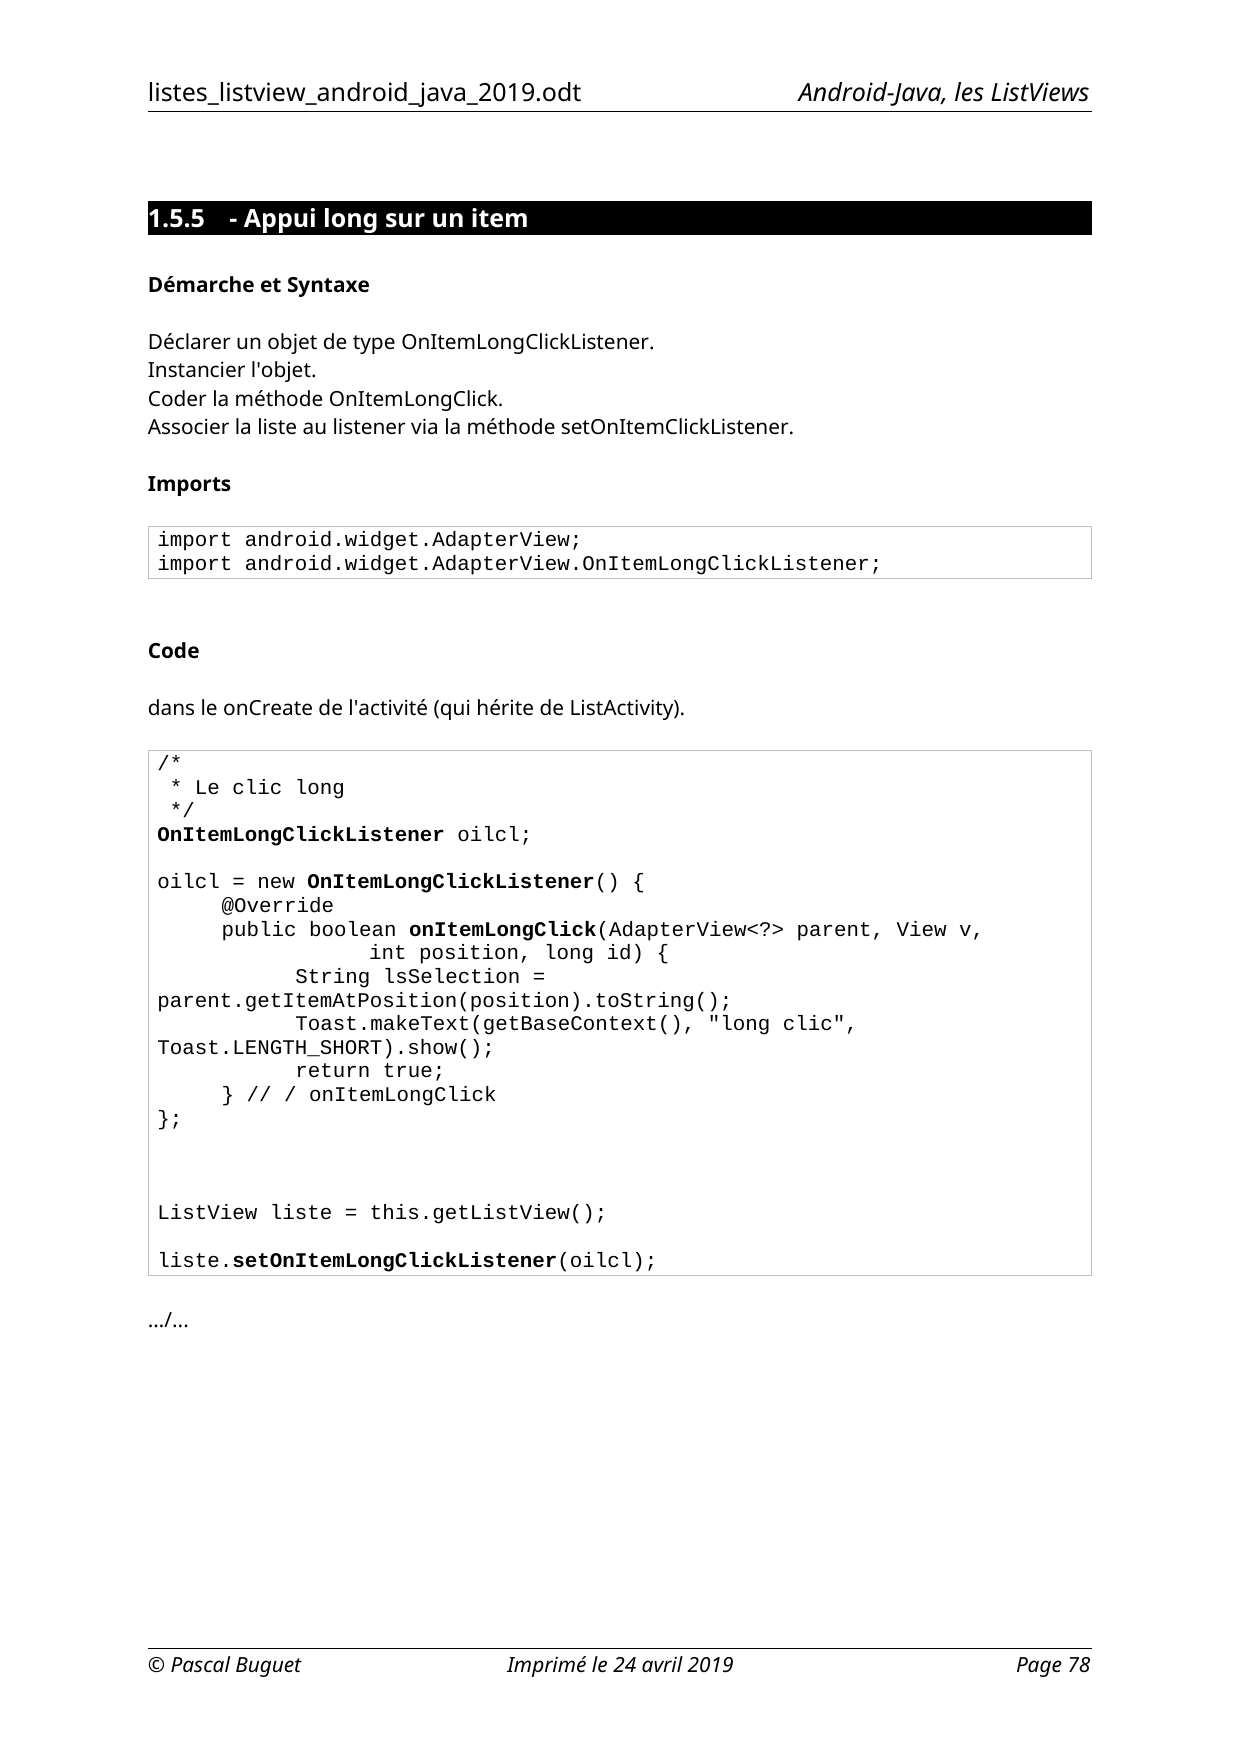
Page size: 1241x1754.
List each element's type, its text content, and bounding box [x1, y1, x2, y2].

text dans le onCreate de l'activité (qui hérite de ListActivity). [148, 693, 1092, 722]
text String lsSelection = parent.getItemAtPosition(position).toString(); [149, 963, 1091, 1010]
text Instancier l'objet. [148, 355, 1092, 384]
text Toast.makeText(getBaseContext(), "long clic", Toast.LENGTH_SHORT).show(); [149, 1010, 1091, 1057]
text Imports [148, 469, 1092, 497]
text int position, long id) { [149, 939, 1091, 963]
text ListView liste = this.getListView(); [149, 1199, 1091, 1223]
text }; [149, 1105, 1091, 1128]
text liste.setOnItemLongClickListener(oilcl); [149, 1247, 1091, 1275]
text /* [149, 751, 1091, 774]
text Coder la méthode OnItemLongClick. [148, 384, 1092, 412]
text return true; [149, 1057, 1091, 1081]
text Déclarer un objet de type OnItemLongClickListener. [148, 327, 1092, 355]
text oilcl = new OnItemLongClickListener() { [149, 868, 1091, 892]
text import android.widget.AdapterView.OnItemLongClickListener; [149, 549, 1091, 578]
text @Override [149, 892, 1091, 916]
text Associer la liste au listener via la méthode setOnItemClickListener. [148, 412, 1092, 441]
text * Le clic long [149, 774, 1091, 797]
text …/... [148, 1305, 1092, 1333]
text Démarche et Syntaxe [148, 270, 1092, 298]
text import android.widget.AdapterView; [149, 527, 1091, 549]
text Code [148, 636, 1092, 665]
text */ [149, 797, 1091, 821]
subtitle - Appui long sur un item [148, 201, 1092, 235]
text public boolean onItemLongClick(AdapterView<?> parent, View v, [149, 916, 1091, 939]
text } // / onItemLongClick [149, 1081, 1091, 1105]
text OnItemLongClickListener oilcl; [149, 821, 1091, 844]
